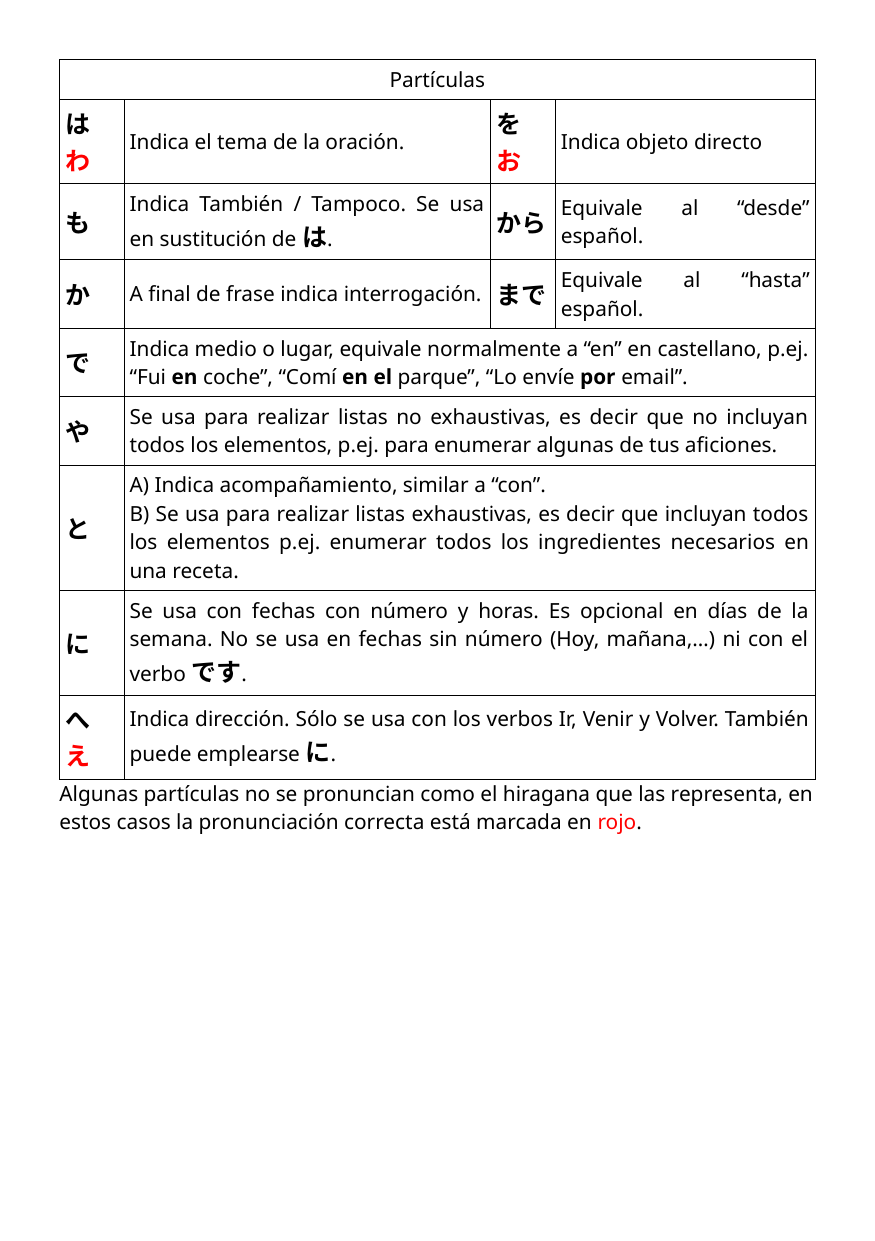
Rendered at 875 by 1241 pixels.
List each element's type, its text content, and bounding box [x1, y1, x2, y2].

table_cell も [60, 184, 124, 259]
table_header Partículas [60, 60, 815, 99]
table_cell Equivale al “desde” español. [556, 184, 815, 259]
table_cell か [60, 260, 124, 328]
table_cell Indica También / Tampoco. Se usa en sustitución de は. [125, 184, 490, 259]
table_cell A) Indica acompañamiento, similar a “con”. B) Se usa para realizar listas exhaustivas, es decir que incluyan todos los elementos p.ej. enumerar todos los ingredientes necesarios en una receta. [125, 466, 815, 590]
table_cell は わ [60, 100, 124, 183]
table_cell A final de frase indica interrogación. [125, 260, 490, 328]
table_cell で [60, 329, 124, 396]
table_cell Se usa con fechas con número y horas. Es opcional en días de la semana. No se usa en fechas sin número (Hoy, mañana,…) ni con el verbo です. [125, 591, 815, 695]
table_cell へ え [60, 696, 124, 779]
table_cell から [491, 184, 555, 259]
table_cell Se usa para realizar listas no exhaustivas, es decir que no incluyan todos los elementos, p.ej. para enumerar algunas de tus aficiones. [125, 397, 815, 465]
table_cell まで [491, 260, 555, 328]
table_cell と [60, 466, 124, 590]
text Algunas partículas no se pronuncian como el hiragana que las representa, en estos casos la pronunciación correcta está marcada en rojo. [59, 780, 815, 836]
table_cell Indica medio o lugar, equivale normalmente a “en” en castellano, p.ej. “Fui en coche”, “Comí en el parque”, “Lo envíe por email”. [125, 329, 815, 396]
table_cell を お [491, 100, 555, 183]
table_cell Indica el tema de la oración. [125, 100, 490, 183]
table_cell Indica objeto directo [556, 100, 815, 183]
table_cell Indica dirección. Sólo se usa con los verbos Ir, Venir y Volver. También puede emplearse に. [125, 696, 815, 779]
table_cell に [60, 591, 124, 695]
table_cell Equivale al “hasta” español. [556, 260, 815, 328]
table_cell や [60, 397, 124, 465]
